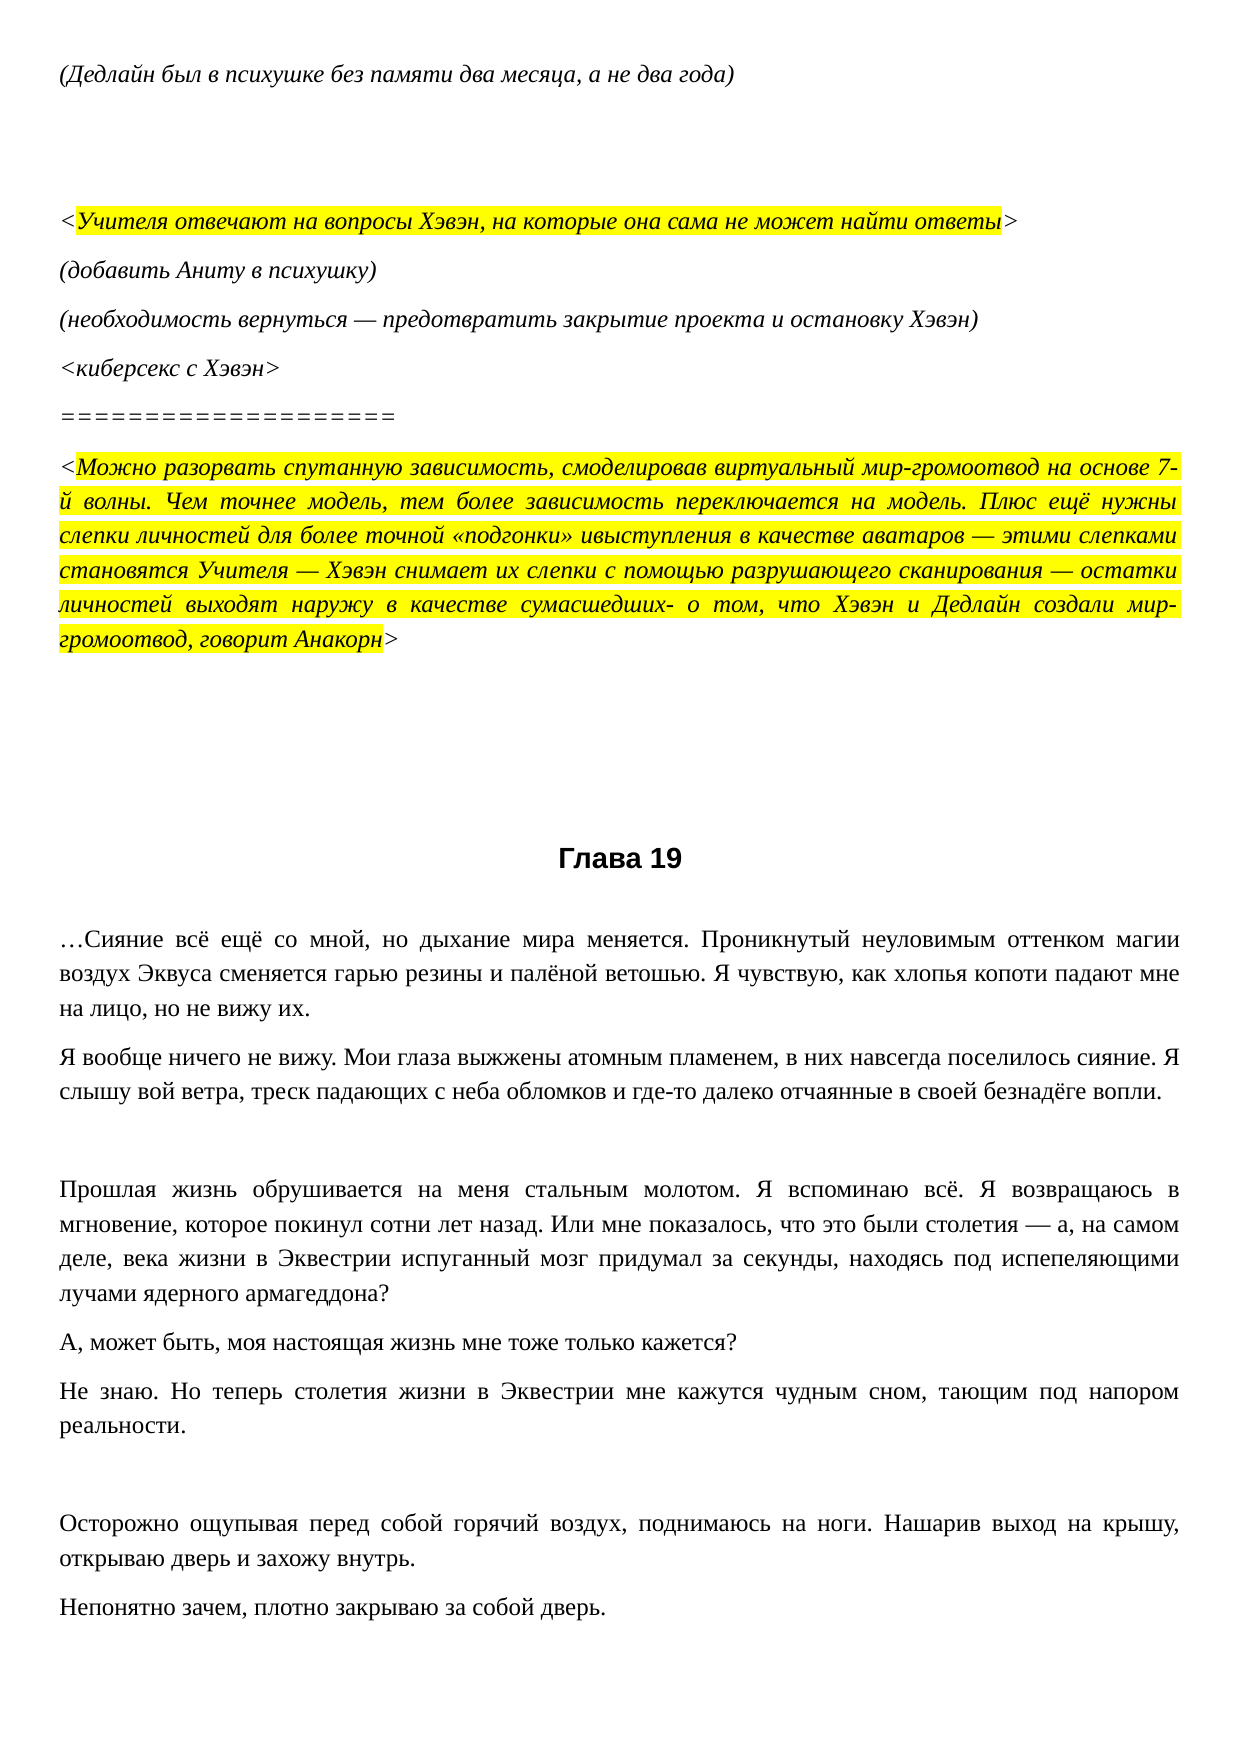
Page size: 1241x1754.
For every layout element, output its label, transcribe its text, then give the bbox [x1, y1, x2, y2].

text (Дедлайн был в психушке без памяти два месяца, а не два года) [59, 59, 1181, 88]
text <киберсекс с Хэвэн> [59, 353, 1181, 382]
text <Учителя отвечают на вопросы Хэвэн, на которые она сама не может найти ответы> [59, 206, 1181, 235]
text А, может быть, моя настоящая жизнь мне тоже только кажется? [59, 1327, 1181, 1356]
text …Сияние всё ещё со мной, но дыхание мира меняется. Проникнутый неуловимым оттенком магии воздух Эквуса сменяется гарью резины и палёной ветошью. Я чувствую, как хлопья копоти падают мне на лицо, но не вижу их. [59, 924, 1181, 1021]
subtitle Глава 19 [59, 841, 1181, 874]
text Не знаю. Но теперь столетия жизни в Эквестрии мне кажутся чудным сном, тающим под напором реальности. [59, 1376, 1181, 1439]
text (добавить Аниту в психушку) [59, 255, 1181, 284]
text <Можно разорвать спутанную зависимость, смоделировав виртуальный мир-громоотвод на основе 7-й волны. Чем точнее модель, тем более зависимость переключается на модель. Плюс ещё нужны слепки личностей для более точной «подгонки» ивыступления в качестве аватаров — этими слепками становятся Учителя — Хэвэн снимает их слепки с помощью разрушающего сканирования — остатки личностей выходят наружу в качестве сумасшедших- о том, что Хэвэн и Дедлайн создали мир-громоотвод, говорит Анакорн> [59, 452, 1181, 653]
text Я вообще ничего не вижу. Мои глаза выжжены атомным пламенем, в них навсегда поселилось сияние. Я слышу вой ветра, треск падающих с неба обломков и где-то далеко отчаянные в своей безнадёге вопли. [59, 1042, 1181, 1105]
text (необходимость вернуться — предотвратить закрытие проекта и остановку Хэвэн) [59, 304, 1181, 333]
text ==================== [59, 402, 1181, 431]
text Осторожно ощупывая перед собой горячий воздух, поднимаюсь на ноги. Нашарив выход на крышу, открываю дверь и захожу внутрь. [59, 1508, 1181, 1572]
text Непонятно зачем, плотно закрываю за собой дверь. [59, 1592, 1181, 1621]
text Прошлая жизнь обрушивается на меня стальным молотом. Я вспоминаю всё. Я возвращаюсь в мгновение, которое покинул сотни лет назад. Или мне показалось, что это были столетия — а, на самом деле, века жизни в Эквестрии испуганный мозг придумал за секунды, находясь под испепеляющими лучами ядерного армагеддона? [59, 1174, 1181, 1306]
